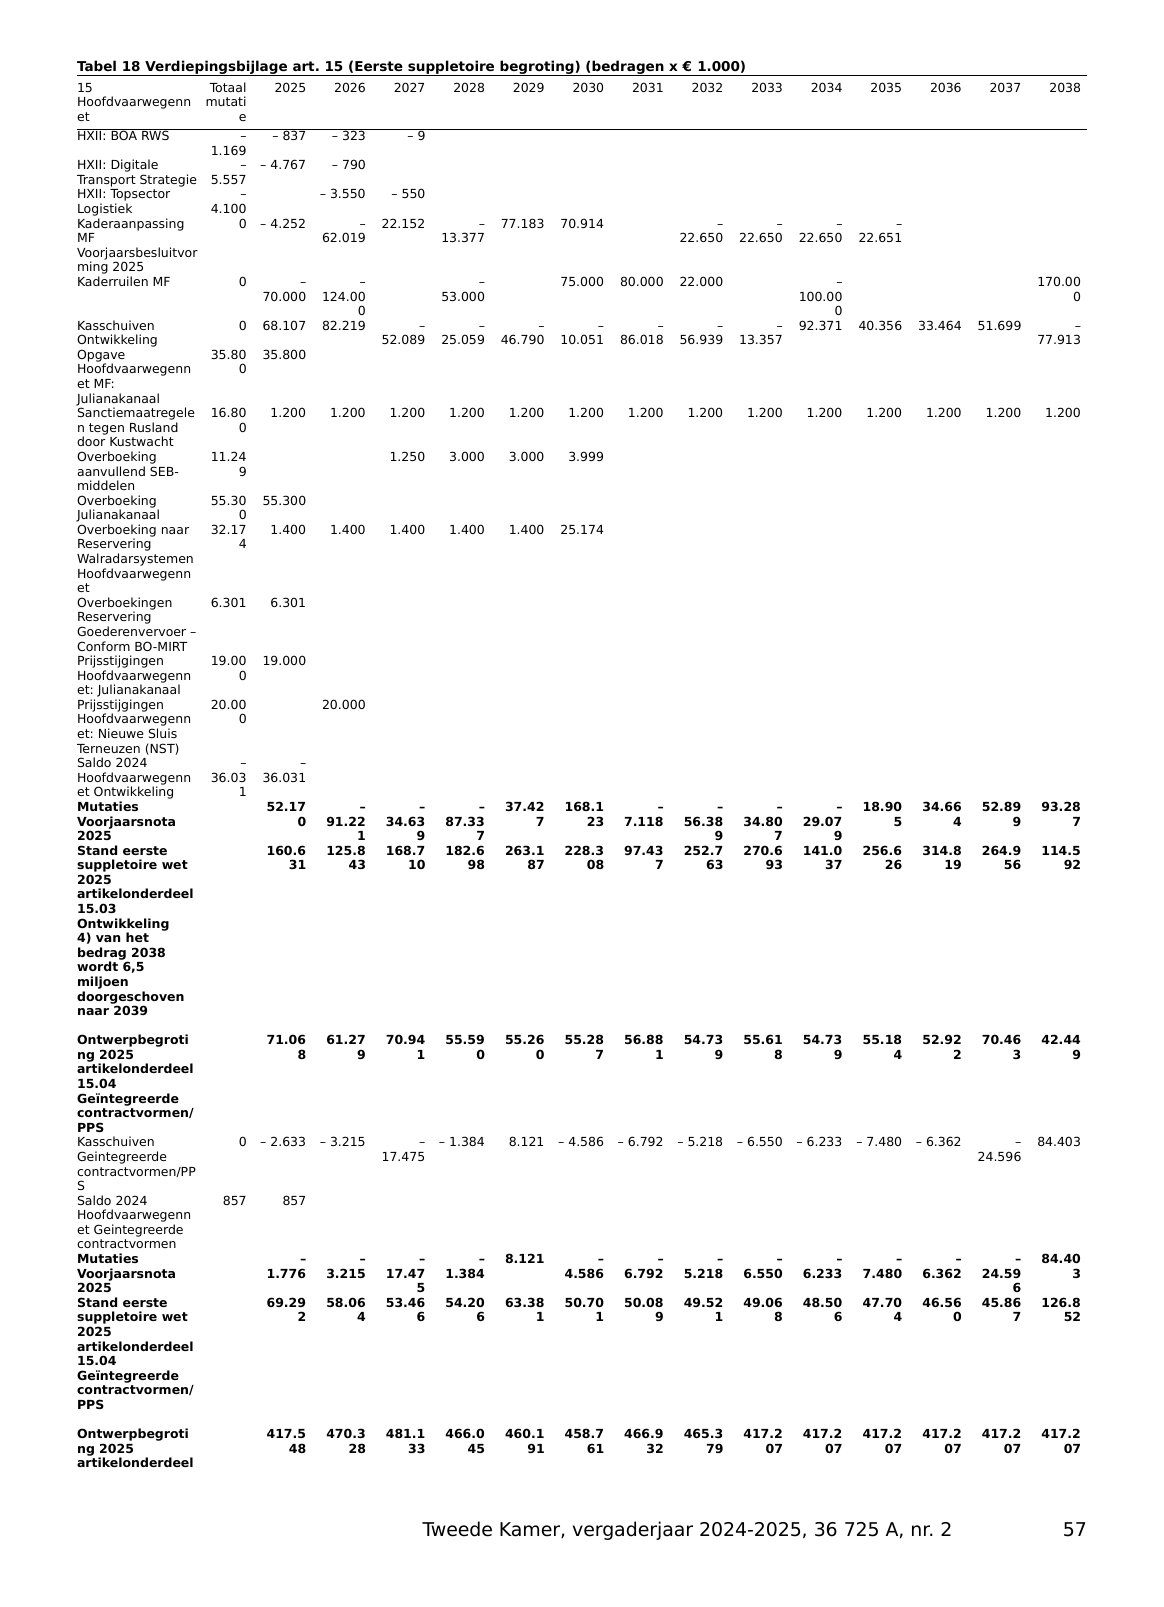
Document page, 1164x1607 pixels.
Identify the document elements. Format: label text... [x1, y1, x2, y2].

table_cell Overboekingen Reservering Goederenvervoer – Conform BO-MIRT [77, 596, 197, 654]
table_cell [198, 1296, 252, 1412]
table_cell 0 [198, 1135, 252, 1193]
table_cell [550, 1019, 610, 1033]
table_cell [431, 348, 491, 406]
table_cell [1027, 450, 1087, 493]
table_cell [1027, 158, 1087, 187]
table_cell [729, 494, 788, 523]
table_cell [491, 756, 550, 800]
table_cell [908, 1412, 967, 1427]
table_cell Mutaties Voorjaarsnota 2025 [77, 800, 197, 843]
table_cell [550, 494, 610, 523]
table_cell 1.200 [908, 406, 967, 450]
table_cell [431, 931, 491, 1018]
table_cell 32.174 [198, 523, 252, 596]
table_cell [789, 450, 848, 493]
table_cell [431, 130, 491, 158]
table_cell 25.174 [550, 523, 610, 596]
table_cell 1.250 [371, 450, 431, 493]
table_cell 56.881 [610, 1033, 669, 1135]
table_cell [371, 931, 431, 1018]
table_cell 2025 [252, 76, 312, 129]
table_cell Overboeking naar Reservering Walradarsystemen Hoofdvaarwegennet [77, 523, 197, 596]
table_cell – 323 [312, 130, 371, 158]
table_cell – 46.790 [491, 319, 550, 348]
table_cell – 7.480 [848, 1252, 908, 1296]
table_cell [968, 450, 1027, 493]
table_cell 1.200 [312, 406, 371, 450]
table_cell HXII: Digitale Transport Strategie [77, 158, 197, 187]
table_cell [968, 931, 1027, 1018]
table_cell 77.183 [491, 216, 550, 275]
table_cell 481.133 [371, 1427, 431, 1471]
table_cell 61.279 [312, 1033, 371, 1135]
table_cell [908, 1019, 967, 1033]
table_cell 63.381 [491, 1296, 550, 1412]
table_cell 52.899 [968, 800, 1027, 843]
table_cell [848, 596, 908, 654]
table_cell – 36.031 [198, 756, 252, 800]
table_cell 1.200 [431, 406, 491, 450]
table_cell [729, 1019, 788, 1033]
table_cell Kasschuiven Ontwikkeling [77, 319, 197, 348]
table_cell [371, 654, 431, 698]
table_cell 55.184 [848, 1033, 908, 1135]
table_cell [198, 1033, 252, 1135]
table_cell [908, 130, 967, 158]
table_cell 2037 [968, 76, 1027, 129]
table_cell [669, 1019, 729, 1033]
table_cell [610, 187, 669, 216]
table_cell 8.121 [491, 1135, 550, 1193]
table_cell [252, 450, 312, 493]
table_cell [789, 1194, 848, 1252]
table_cell [729, 450, 788, 493]
table_cell [550, 931, 610, 1018]
table_cell – 6.362 [908, 1135, 967, 1193]
table_cell 2028 [431, 76, 491, 129]
table_cell – 5.557 [198, 158, 252, 187]
table_cell 55.300 [252, 494, 312, 523]
table_cell Kaderruilen MF [77, 275, 197, 318]
table_cell 270.693 [729, 844, 788, 931]
table_cell [789, 654, 848, 698]
table_cell [968, 187, 1027, 216]
table_cell 168.123 [550, 800, 610, 843]
table_cell – 4.767 [252, 158, 312, 187]
table_cell [491, 1194, 550, 1252]
table_cell [1027, 1412, 1087, 1427]
table_cell [610, 494, 669, 523]
table_cell – 1.169 [198, 130, 252, 158]
table_cell 55.260 [491, 1033, 550, 1135]
table_cell [431, 698, 491, 756]
table_cell 35.800 [252, 348, 312, 406]
table_cell [968, 348, 1027, 406]
table_cell [431, 494, 491, 523]
table_cell – 550 [371, 187, 431, 216]
table_cell [729, 275, 788, 318]
table_cell 160.631 [252, 844, 312, 931]
table_cell [77, 1019, 197, 1033]
table_cell [789, 1019, 848, 1033]
table_cell 48.506 [789, 1296, 848, 1412]
table_cell – 7.118 [610, 800, 669, 843]
table_cell 1.200 [252, 406, 312, 450]
table_cell [312, 654, 371, 698]
table_cell [789, 348, 848, 406]
table_cell [491, 187, 550, 216]
table_cell [908, 187, 967, 216]
table_cell – 13.357 [729, 319, 788, 348]
table_cell [491, 348, 550, 406]
table_cell 314.819 [908, 844, 967, 931]
table_cell 2027 [371, 76, 431, 129]
table_cell [908, 348, 967, 406]
table_cell [669, 1194, 729, 1252]
table_cell HXII: Topsector Logistiek [77, 187, 197, 216]
table_cell [198, 844, 252, 931]
table_cell [312, 450, 371, 493]
table_cell Kasschuiven Geintegreerde contractvormen/PPS [77, 1135, 197, 1193]
table_cell [908, 494, 967, 523]
table_cell [550, 756, 610, 800]
table_cell [789, 931, 848, 1018]
table_cell 92.371 [789, 319, 848, 348]
table_cell 20.000 [198, 698, 252, 756]
table_cell [789, 596, 848, 654]
table_cell [550, 1194, 610, 1252]
table_cell 84.403 [1027, 1252, 1087, 1296]
table_cell – 6.792 [610, 1135, 669, 1193]
table_cell – 24.596 [968, 1252, 1027, 1296]
table_cell – 6.550 [729, 1252, 788, 1296]
table_cell – 6.233 [789, 1135, 848, 1193]
table_cell 22.152 [371, 216, 431, 275]
table_cell – 124.000 [312, 275, 371, 318]
table_cell – 5.218 [669, 1252, 729, 1296]
table_cell [789, 698, 848, 756]
table_cell 1.200 [669, 406, 729, 450]
table_cell Overboeking aanvullend SEB-middelen [77, 450, 197, 493]
table_cell [789, 756, 848, 800]
table_cell 252.763 [669, 844, 729, 931]
table_cell [968, 1412, 1027, 1427]
table_cell [908, 216, 967, 275]
table_cell [491, 931, 550, 1018]
table_cell 2034 [789, 76, 848, 129]
table_cell 2036 [908, 76, 967, 129]
table_cell [610, 158, 669, 187]
table_cell 2032 [669, 76, 729, 129]
table_cell [198, 931, 252, 1018]
table_cell – 837 [252, 130, 312, 158]
table_cell [669, 654, 729, 698]
table_cell [908, 654, 967, 698]
table_cell 3.999 [550, 450, 610, 493]
table_cell – 4.586 [550, 1252, 610, 1296]
table_cell [252, 931, 312, 1018]
table_cell [312, 1194, 371, 1252]
table_cell Mutaties Voorjaarsnota 2025 [77, 1252, 197, 1296]
table_cell [1027, 348, 1087, 406]
table_cell 417.207 [968, 1427, 1027, 1471]
table_cell – 70.000 [252, 275, 312, 318]
table_cell Stand eerste suppletoire wet 2025 artikelonderdeel 15.03 Ontwikkeling [77, 844, 197, 931]
table_cell [610, 216, 669, 275]
table_cell – 25.059 [431, 319, 491, 348]
table_cell 2038 [1027, 76, 1087, 129]
table_cell 47.704 [848, 1296, 908, 1412]
table_cell 70.941 [371, 1033, 431, 1135]
table_cell Sanctiemaatregelen tegen Rusland door Kustwacht [77, 406, 197, 450]
table_cell 68.107 [252, 319, 312, 348]
table_cell 3.000 [491, 450, 550, 493]
table_cell [491, 596, 550, 654]
table_cell 417.548 [252, 1427, 312, 1471]
table_cell [431, 756, 491, 800]
table_cell 1.200 [848, 406, 908, 450]
table_cell 114.592 [1027, 844, 1087, 931]
table_cell [610, 596, 669, 654]
table_cell [198, 800, 252, 843]
table_cell 51.699 [968, 319, 1027, 348]
table_cell [491, 158, 550, 187]
table_cell – 62.019 [312, 216, 371, 275]
table_cell 466.932 [610, 1427, 669, 1471]
table_cell [1027, 494, 1087, 523]
table_cell 15 Hoofdvaarwegennet [77, 76, 197, 129]
table_cell [669, 596, 729, 654]
table_cell 1.200 [550, 406, 610, 450]
table_cell [968, 1019, 1027, 1033]
table_cell [198, 1427, 252, 1471]
table_cell – 1.776 [252, 1252, 312, 1296]
table_cell 80.000 [610, 275, 669, 318]
table_cell [848, 158, 908, 187]
table_cell [431, 158, 491, 187]
table_cell – 4.252 [252, 216, 312, 275]
table_cell [848, 698, 908, 756]
table_cell 37.427 [491, 800, 550, 843]
table_cell [908, 756, 967, 800]
table_cell [550, 654, 610, 698]
table_cell 11.249 [198, 450, 252, 493]
table_cell 45.867 [968, 1296, 1027, 1412]
table_cell – 1.384 [431, 1252, 491, 1296]
table_cell [610, 756, 669, 800]
table_cell 470.328 [312, 1427, 371, 1471]
table_cell [669, 450, 729, 493]
table_cell [371, 596, 431, 654]
table_cell – 56.389 [669, 800, 729, 843]
table_cell [669, 158, 729, 187]
table_cell 125.843 [312, 844, 371, 931]
table_cell Totaal mutatie [198, 76, 252, 129]
table_cell [371, 1019, 431, 1033]
table_cell [908, 698, 967, 756]
table_cell 53.466 [371, 1296, 431, 1412]
table_cell 20.000 [312, 698, 371, 756]
table_cell [789, 1412, 848, 1427]
table_cell [848, 931, 908, 1018]
table_cell – 3.215 [312, 1135, 371, 1193]
table_cell [848, 1019, 908, 1033]
table_cell – 34.639 [371, 800, 431, 843]
table_cell – 87.337 [431, 800, 491, 843]
table_cell Ontwerpbegroting 2025 artikelonderdeel 15.04 Geïntegreerde contractvormen/PPS [77, 1033, 197, 1135]
table_cell [1027, 187, 1087, 216]
table_cell 857 [252, 1194, 312, 1252]
table_cell [371, 1412, 431, 1427]
table_cell – 2.633 [252, 1135, 312, 1193]
table_cell [908, 523, 967, 596]
table_cell Ontwerpbegroting 2025 artikelonderdeel [77, 1427, 197, 1471]
table_cell [610, 130, 669, 158]
table_cell [1027, 523, 1087, 596]
table_cell 82.219 [312, 319, 371, 348]
table_cell 0 [198, 216, 252, 275]
table_cell 55.287 [550, 1033, 610, 1135]
table_cell [371, 1194, 431, 1252]
table_cell 33.464 [908, 319, 967, 348]
table_cell [610, 1412, 669, 1427]
table_cell [669, 130, 729, 158]
table_cell [1027, 1019, 1087, 1033]
table_cell 141.037 [789, 844, 848, 931]
table_cell 84.403 [1027, 1135, 1087, 1193]
table_cell 264.956 [968, 844, 1027, 931]
table_cell 35.800 [198, 348, 252, 406]
table_cell 54.739 [789, 1033, 848, 1135]
table_cell [431, 1194, 491, 1252]
table_cell 52.170 [252, 800, 312, 843]
table_cell [669, 698, 729, 756]
table_cell 19.000 [252, 654, 312, 698]
table_cell 2030 [550, 76, 610, 129]
table_cell [848, 494, 908, 523]
table_cell [1027, 654, 1087, 698]
table_cell [669, 756, 729, 800]
table_cell [610, 1019, 669, 1033]
table_cell 58.064 [312, 1296, 371, 1412]
table_cell – 9 [371, 130, 431, 158]
table_cell 70.914 [550, 216, 610, 275]
table_cell 6.301 [198, 596, 252, 654]
table_cell – 17.475 [371, 1135, 431, 1193]
table_cell [491, 130, 550, 158]
table_cell – 56.939 [669, 319, 729, 348]
table_cell – 22.650 [729, 216, 788, 275]
table_cell [908, 1194, 967, 1252]
table_cell [312, 1019, 371, 1033]
table_cell – 22.650 [789, 216, 848, 275]
table_cell – 6.550 [729, 1135, 788, 1193]
table_cell 857 [198, 1194, 252, 1252]
table_cell 49.068 [729, 1296, 788, 1412]
table_cell [968, 216, 1027, 275]
table_cell [371, 348, 431, 406]
table_cell [252, 698, 312, 756]
table_cell – 22.650 [669, 216, 729, 275]
table_cell [1027, 130, 1087, 158]
table_cell [729, 130, 788, 158]
table_cell [1027, 596, 1087, 654]
table_cell – 86.018 [610, 319, 669, 348]
table_cell [908, 450, 967, 493]
table_cell 1.400 [312, 523, 371, 596]
table_cell [371, 698, 431, 756]
table_cell 458.761 [550, 1427, 610, 1471]
table_cell 256.626 [848, 844, 908, 931]
table_cell 3.000 [431, 450, 491, 493]
table_cell 1.200 [968, 406, 1027, 450]
table_cell [848, 187, 908, 216]
table_cell [848, 523, 908, 596]
table_cell [491, 654, 550, 698]
table_cell [252, 1412, 312, 1427]
table_cell [848, 130, 908, 158]
table_cell [371, 158, 431, 187]
table_cell [729, 654, 788, 698]
table_cell 2029 [491, 76, 550, 129]
table_cell [1027, 216, 1087, 275]
table_cell 170.000 [1027, 275, 1087, 318]
table_cell [669, 494, 729, 523]
table_cell [968, 494, 1027, 523]
table_cell 34.664 [908, 800, 967, 843]
table_cell [848, 756, 908, 800]
table_cell [848, 450, 908, 493]
table_cell – 3.215 [312, 1252, 371, 1296]
table_cell [550, 698, 610, 756]
table_cell [848, 348, 908, 406]
table_cell [371, 275, 431, 318]
table_cell Saldo 2024 Hoofdvaarwegennet Geintegreerde contractvormen [77, 1194, 197, 1252]
table_cell 417.207 [729, 1427, 788, 1471]
table_cell [431, 187, 491, 216]
table_cell [968, 654, 1027, 698]
table_cell 0 [198, 275, 252, 318]
table_cell [312, 494, 371, 523]
table_cell [1027, 756, 1087, 800]
table_cell 2026 [312, 76, 371, 129]
table_cell Overboeking Julianakanaal [77, 494, 197, 523]
table_cell [789, 130, 848, 158]
table_cell [198, 1252, 252, 1296]
table_cell [669, 523, 729, 596]
table_cell – 4.100 [198, 187, 252, 216]
table_cell [1027, 1194, 1087, 1252]
table_cell 0 [198, 319, 252, 348]
table_cell – 24.596 [968, 1135, 1027, 1193]
table_cell 75.000 [550, 275, 610, 318]
table_cell 263.187 [491, 844, 550, 931]
table_cell [610, 450, 669, 493]
table_header Tabel 18 Verdiepingsbijlage art. 15 (Eerste suppletoire begroting) (bedragen x € 1.000) [77, 59, 1087, 75]
table_cell – 100.000 [789, 275, 848, 318]
table_cell [669, 187, 729, 216]
table_cell 55.590 [431, 1033, 491, 1135]
table_cell [252, 1019, 312, 1033]
table_cell 49.521 [669, 1296, 729, 1412]
table_cell [908, 158, 967, 187]
table_cell 97.437 [610, 844, 669, 931]
table_cell – 6.362 [908, 1252, 967, 1296]
table_cell [848, 1194, 908, 1252]
table_cell 54.206 [431, 1296, 491, 1412]
table_cell – 36.031 [252, 756, 312, 800]
table_cell – 7.480 [848, 1135, 908, 1193]
table_cell 1.400 [252, 523, 312, 596]
table_cell 93.287 [1027, 800, 1087, 843]
table_cell Opgave Hoofdvaarwegennet MF: Julianakanaal [77, 348, 197, 406]
table_cell [491, 275, 550, 318]
table_cell [198, 1019, 252, 1033]
table_cell Prijsstijgingen Hoofdvaarwegennet: Julianakanaal [77, 654, 197, 698]
table_cell Saldo 2024 Hoofdvaarwegennet Ontwikkeling [77, 756, 197, 800]
table_cell [729, 187, 788, 216]
table_cell 18.905 [848, 800, 908, 843]
table_cell 6.301 [252, 596, 312, 654]
table_cell 1.200 [491, 406, 550, 450]
table_cell [908, 275, 967, 318]
table_cell [729, 596, 788, 654]
table_cell 1.200 [729, 406, 788, 450]
table_cell 52.922 [908, 1033, 967, 1135]
table_cell [729, 756, 788, 800]
table_cell – 10.051 [550, 319, 610, 348]
table_cell HXII: BOA RWS [77, 130, 197, 158]
table_cell – 3.550 [312, 187, 371, 216]
table_cell 70.463 [968, 1033, 1027, 1135]
table_cell [431, 1412, 491, 1427]
table_cell 4) van het bedrag 2038 wordt 6,5 miljoen doorgeschoven naar 2039 [77, 931, 197, 1018]
table_cell – 13.377 [431, 216, 491, 275]
table_cell 69.292 [252, 1296, 312, 1412]
table_cell 417.207 [848, 1427, 908, 1471]
table_cell 55.300 [198, 494, 252, 523]
table_cell 54.739 [669, 1033, 729, 1135]
table_cell [789, 494, 848, 523]
table_cell 168.710 [371, 844, 431, 931]
table_cell [848, 1412, 908, 1427]
table_cell [550, 348, 610, 406]
table_cell [1027, 931, 1087, 1018]
table_cell 50.089 [610, 1296, 669, 1412]
table_cell 465.379 [669, 1427, 729, 1471]
table_cell [669, 348, 729, 406]
table_cell [789, 187, 848, 216]
table_cell – 790 [312, 158, 371, 187]
table_cell – 17.475 [371, 1252, 431, 1296]
table_cell [1027, 698, 1087, 756]
table_cell [729, 1194, 788, 1252]
table_cell – 1.384 [431, 1135, 491, 1193]
table_cell [252, 187, 312, 216]
table_cell Prijsstijgingen Hoofdvaarwegennet: Nieuwe Sluis Terneuzen (NST) [77, 698, 197, 756]
table_cell 1.400 [431, 523, 491, 596]
table_cell [729, 348, 788, 406]
table_cell 1.400 [491, 523, 550, 596]
table_cell [848, 275, 908, 318]
table_cell [431, 596, 491, 654]
table_cell [669, 931, 729, 1018]
table_cell [550, 187, 610, 216]
table_cell – 22.651 [848, 216, 908, 275]
table_cell [312, 756, 371, 800]
table_cell [968, 130, 1027, 158]
table_cell 228.308 [550, 844, 610, 931]
table_cell 1.200 [371, 406, 431, 450]
table_cell – 29.079 [789, 800, 848, 843]
table_cell 16.800 [198, 406, 252, 450]
table_cell [491, 698, 550, 756]
table_cell – 53.000 [431, 275, 491, 318]
table_cell [669, 1412, 729, 1427]
table_cell [77, 1412, 197, 1427]
table_cell [550, 1412, 610, 1427]
table_cell 2035 [848, 76, 908, 129]
table_cell – 34.807 [729, 800, 788, 843]
table_cell 2031 [610, 76, 669, 129]
table_cell – 5.218 [669, 1135, 729, 1193]
table_cell [908, 596, 967, 654]
table_cell – 52.089 [371, 319, 431, 348]
table_cell [729, 158, 788, 187]
table_cell 126.852 [1027, 1296, 1087, 1412]
table_cell 50.701 [550, 1296, 610, 1412]
table_cell [431, 654, 491, 698]
table_cell 182.698 [431, 844, 491, 931]
table_cell [312, 596, 371, 654]
table_cell 417.207 [908, 1427, 967, 1471]
table_cell – 4.586 [550, 1135, 610, 1193]
table_cell [550, 596, 610, 654]
table_cell [968, 523, 1027, 596]
table_cell [729, 931, 788, 1018]
table_cell [789, 158, 848, 187]
table_cell 417.207 [1027, 1427, 1087, 1471]
table_cell [908, 931, 967, 1018]
table_cell 1.200 [1027, 406, 1087, 450]
table_cell [371, 756, 431, 800]
table_cell [968, 275, 1027, 318]
table_cell [729, 1412, 788, 1427]
table_cell [610, 654, 669, 698]
table_cell [610, 523, 669, 596]
table_cell Stand eerste suppletoire wet 2025 artikelonderdeel 15.04 Geïntegreerde contractvormen/PPS [77, 1296, 197, 1412]
table_cell 8.121 [491, 1252, 550, 1296]
table_cell [550, 130, 610, 158]
table_cell [312, 348, 371, 406]
table_cell 22.000 [669, 275, 729, 318]
table_cell [312, 931, 371, 1018]
table_cell [968, 158, 1027, 187]
table_cell – 6.792 [610, 1252, 669, 1296]
table_cell 1.400 [371, 523, 431, 596]
table_cell 46.560 [908, 1296, 967, 1412]
table_cell 19.000 [198, 654, 252, 698]
table_cell [550, 158, 610, 187]
table_cell [968, 698, 1027, 756]
table_cell [198, 1412, 252, 1427]
table_cell [491, 494, 550, 523]
table_cell 460.191 [491, 1427, 550, 1471]
table_cell [610, 931, 669, 1018]
table_cell 2033 [729, 76, 788, 129]
table_cell 417.207 [789, 1427, 848, 1471]
table_cell [610, 1194, 669, 1252]
table_cell [968, 596, 1027, 654]
table_cell [968, 1194, 1027, 1252]
table_cell [371, 494, 431, 523]
table_cell [729, 523, 788, 596]
table_cell 55.618 [729, 1033, 788, 1135]
table_cell [848, 654, 908, 698]
table_cell 466.045 [431, 1427, 491, 1471]
table_cell – 6.233 [789, 1252, 848, 1296]
table_cell [729, 698, 788, 756]
table_cell [610, 348, 669, 406]
table_cell 71.068 [252, 1033, 312, 1135]
table_cell 1.200 [789, 406, 848, 450]
table_cell [610, 698, 669, 756]
table_cell 1.200 [610, 406, 669, 450]
table_cell – 91.221 [312, 800, 371, 843]
table_cell [491, 1019, 550, 1033]
table_cell [968, 756, 1027, 800]
table_cell – 77.913 [1027, 319, 1087, 348]
table_cell Kaderaanpassing MF Voorjaarsbesluitvorming 2025 [77, 216, 197, 275]
table_cell 42.449 [1027, 1033, 1087, 1135]
table_cell [312, 1412, 371, 1427]
table_cell 40.356 [848, 319, 908, 348]
table_cell [789, 523, 848, 596]
table_cell [431, 1019, 491, 1033]
table_cell [491, 1412, 550, 1427]
